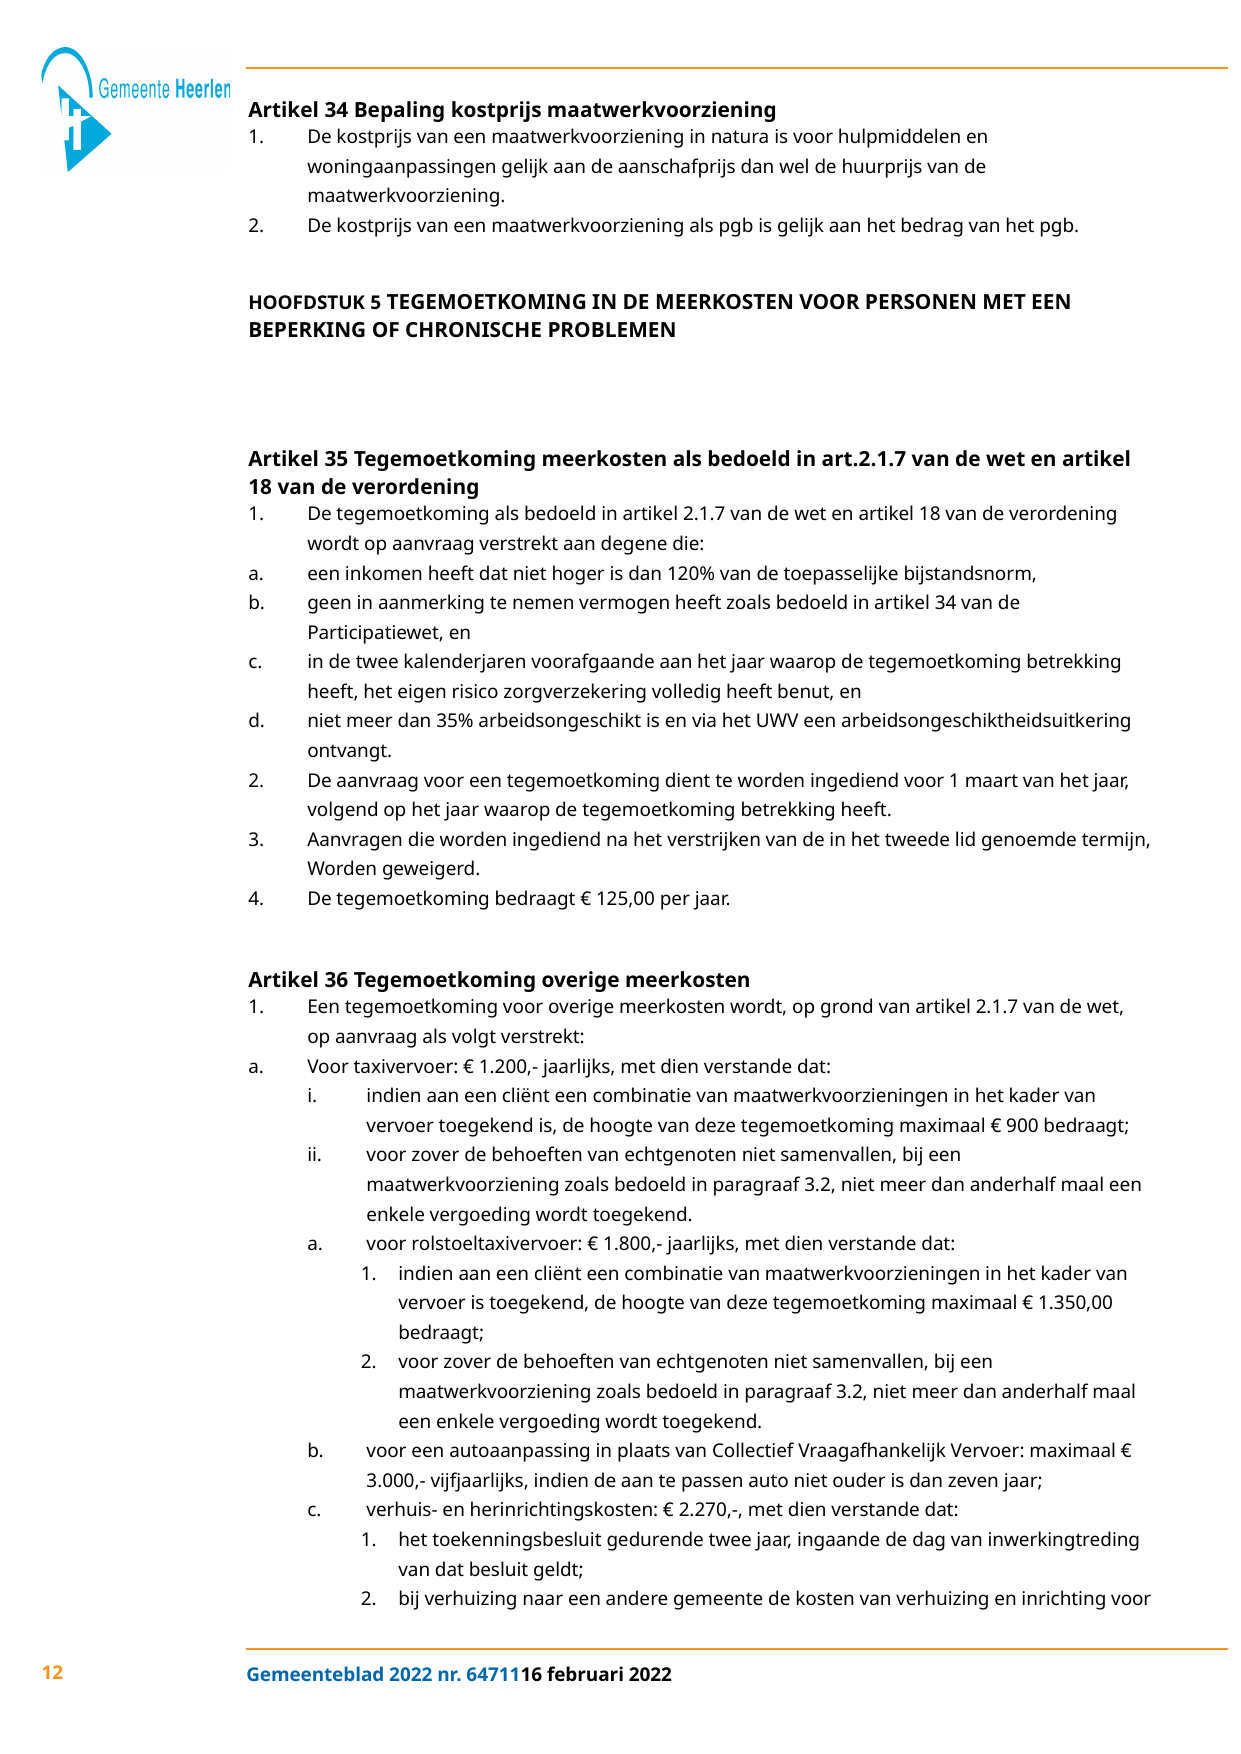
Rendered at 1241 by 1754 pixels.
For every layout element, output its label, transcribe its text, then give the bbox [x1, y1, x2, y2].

list in de twee kalenderjaren voorafgaande aan het jaar waarop de tegemoetkoming betrekking heeft, het eigen risico zorgverzekering volledig heeft benut, en [248, 648, 1152, 704]
text HOOFDSTUK 5 TEGEMOETKOMING IN DE MEERKOSTEN VOOR PERSONEN MET EEN BEPERKING OF CHRONISCHE PROBLEMEN [248, 287, 1152, 344]
text Artikel 36 Tegemoetkoming overige meerkosten [248, 965, 1152, 994]
text Artikel 35 Tegemoetkoming meerkosten als bedoeld in art.2.1.7 van de wet en artikel 18 van de verordening [248, 444, 1152, 501]
list indien aan een cliënt een combinatie van maatwerkvoorzieningen in het kader van vervoer toegekend is, de hoogte van deze tegemoetkoming maximaal € 900 bedraagt; [307, 1082, 1152, 1138]
list Een tegemoetkoming voor overige meerkosten wordt, op grond van artikel 2.1.7 van de wet, op aanvraag als volgt verstrekt: [248, 994, 1152, 1049]
list voor rolstoeltaxivervoer: € 1.800,- jaarlijks, met dien verstande dat: [307, 1230, 1152, 1256]
list voor een autoaanpassing in plaats van Collectief Vraagafhankelijk Vervoer: maximaal € 3.000,- vijfjaarlijks, indien de aan te passen auto niet ouder is dan zeven jaar; [307, 1437, 1152, 1493]
list De kostprijs van een maatwerkvoorziening als pgb is gelijk aan het bedrag van het pgb. [248, 212, 1152, 238]
picture [41, 47, 59, 70]
list Aanvragen die worden ingediend na het verstrijken van de in het tweede lid genoemde termijn, Worden geweigerd. [248, 826, 1152, 881]
list verhuis- en herinrichtingskosten: € 2.270,-, met dien verstande dat: [307, 1497, 1152, 1522]
list De tegemoetkoming bedraagt € 125,00 per jaar. [248, 885, 1152, 911]
list voor zover de behoeften van echtgenoten niet samenvallen, bij een maatwerkvoorziening zoals bedoeld in paragraaf 3.2, niet meer dan anderhalf maal een enkele vergoeding wordt toegekend. [307, 1142, 1152, 1226]
list indien aan een cliënt een combinatie van maatwerkvoorzieningen in het kader van vervoer is toegekend, de hoogte van deze tegemoetkoming maximaal € 1.350,00 bedraagt; [361, 1260, 1152, 1345]
list niet meer dan 35% arbeidsongeschikt is en via het UWV een arbeidsongeschiktheidsuitkering ontvangt. [248, 708, 1152, 763]
list De kostprijs van een maatwerkvoorziening in natura is voor hulpmiddelen en woningaanpassingen gelijk aan de aanschafprijs dan wel de huurprijs van de maatwerkvoorziening. [248, 123, 1152, 208]
list het toekenningsbesluit gedurende twee jaar, ingaande de dag van inwerkingtreding van dat besluit geldt; [361, 1526, 1152, 1581]
list Voor taxivervoer: € 1.200,- jaarlijks, met dien verstande dat: [248, 1053, 1152, 1078]
list bij verhuizing naar een andere gemeente de kosten van verhuizing en inrichting voor [361, 1585, 1152, 1611]
list De tegemoetkoming als bedoeld in artikel 2.1.7 van de wet en artikel 18 van de verordening wordt op aanvraag verstrekt aan degene die: [248, 501, 1152, 556]
picture [41, 47, 231, 172]
list De aanvraag voor een tegemoetkoming dient te worden ingediend voor 1 maart van het jaar, volgend op het jaar waarop de tegemoetkoming betrekking heeft. [248, 767, 1152, 822]
text Artikel 34 Bepaling kostprijs maatwerkvoorziening [248, 95, 1152, 123]
list voor zover de behoeften van echtgenoten niet samenvallen, bij een maatwerkvoorziening zoals bedoeld in paragraaf 3.2, niet meer dan anderhalf maal een enkele vergoeding wordt toegekend. [361, 1349, 1152, 1433]
list een inkomen heeft dat niet hoger is dan 120% van de toepasselijke bijstandsnorm, [248, 560, 1152, 586]
list geen in aanmerking te nemen vermogen heeft zoals bedoeld in artikel 34 van de Participatiewet, en [248, 589, 1152, 645]
